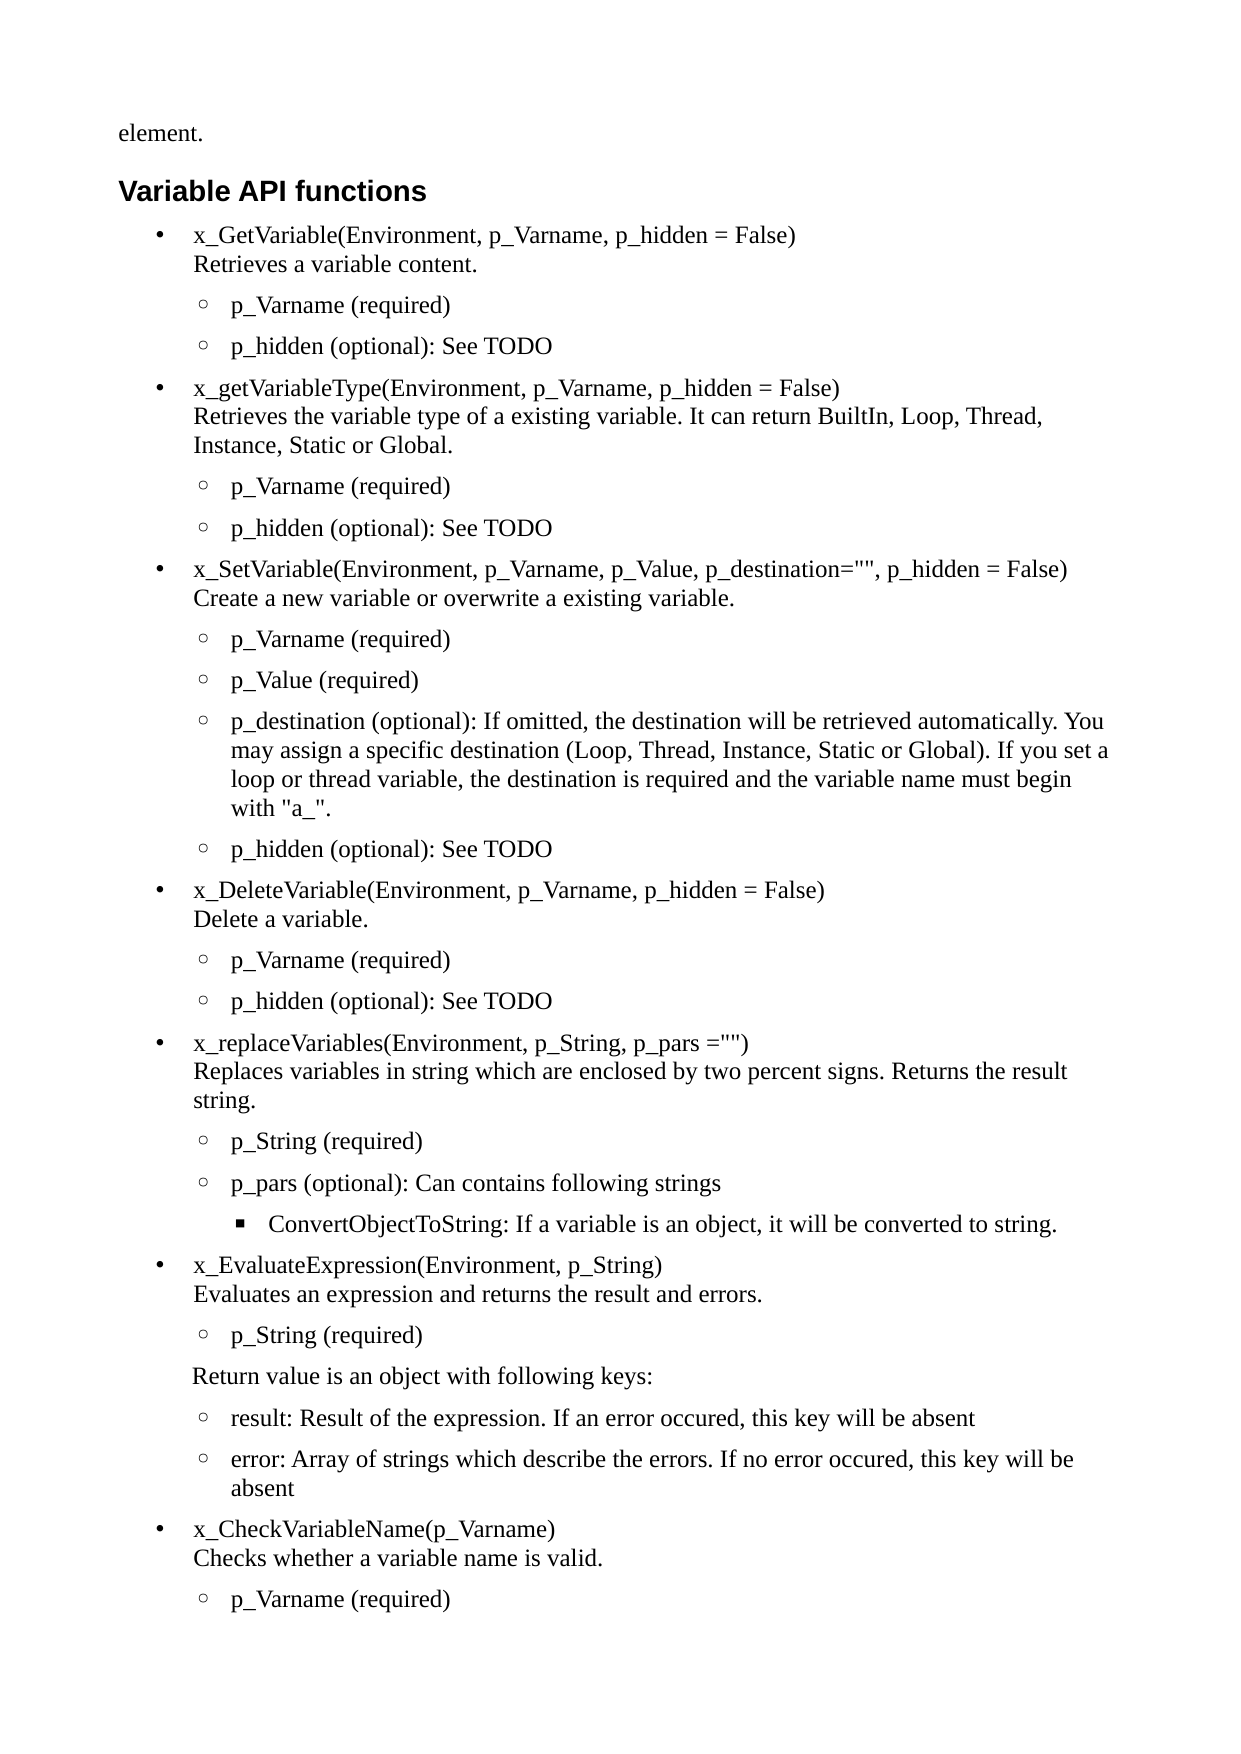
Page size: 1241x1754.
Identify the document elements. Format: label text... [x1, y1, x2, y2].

list x_GetVariable(Environment, p_Varname, p_hidden = False) Retrieves a variable content. [156, 220, 1122, 278]
list p_Varname (required) [193, 290, 1122, 319]
list p_Varname (required) [193, 471, 1122, 500]
list x_SetVariable(Environment, p_Varname, p_Value, p_destination="", p_hidden = False) Create a new variable or overwrite a existing variable. [156, 554, 1122, 611]
list error: Array of strings which describe the errors. If no error occured, this key will be absent [193, 1444, 1122, 1501]
list x_DeleteVariable(Environment, p_Varname, p_hidden = False) Delete a variable. [156, 875, 1122, 933]
list p_Varname (required) [193, 624, 1122, 653]
list p_Varname (required) [193, 1584, 1122, 1613]
list p_destination (optional): If omitted, the destination will be retrieved automatically. You may assign a specific destination (Loop, Thread, Instance, Static or Global). If you set a loop or thread variable, the destination is required and the variable name must begin with "a_". [193, 706, 1122, 821]
list p_Varname (required) [193, 945, 1122, 974]
list p_hidden (optional): See TODO [193, 834, 1122, 863]
list p_Value (required) [193, 665, 1122, 694]
list x_replaceVariables(Environment, p_String, p_pars ="") Replaces variables in string which are enclosed by two percent signs. Returns the result string. [156, 1028, 1122, 1114]
list result: Result of the expression. If an error occured, this key will be absent [193, 1403, 1122, 1431]
text Return value is an object with following keys: [118, 1361, 1122, 1390]
list p_String (required) [193, 1320, 1122, 1349]
list x_CheckVariableName(p_Varname) Checks whether a variable name is valid. [156, 1514, 1122, 1571]
list p_String (required) [193, 1126, 1122, 1155]
list p_hidden (optional): See TODO [193, 986, 1122, 1015]
list p_hidden (optional): See TODO [193, 513, 1122, 541]
list p_pars (optional): Can contains following strings [193, 1168, 1122, 1196]
list p_hidden (optional): See TODO [193, 331, 1122, 360]
list x_EvaluateExpression(Environment, p_String) Evaluates an expression and returns the result and errors. [156, 1250, 1122, 1308]
subtitle Variable API functions [118, 174, 1122, 208]
list ConvertObjectToString: If a variable is an object, it will be converted to string. [231, 1209, 1122, 1238]
list x_getVariableType(Environment, p_Varname, p_hidden = False) Retrieves the variable type of a existing variable. It can return BuiltIn, Loop, Thread, Instance, Static or Global. [156, 373, 1122, 459]
text element. [118, 118, 1122, 147]
